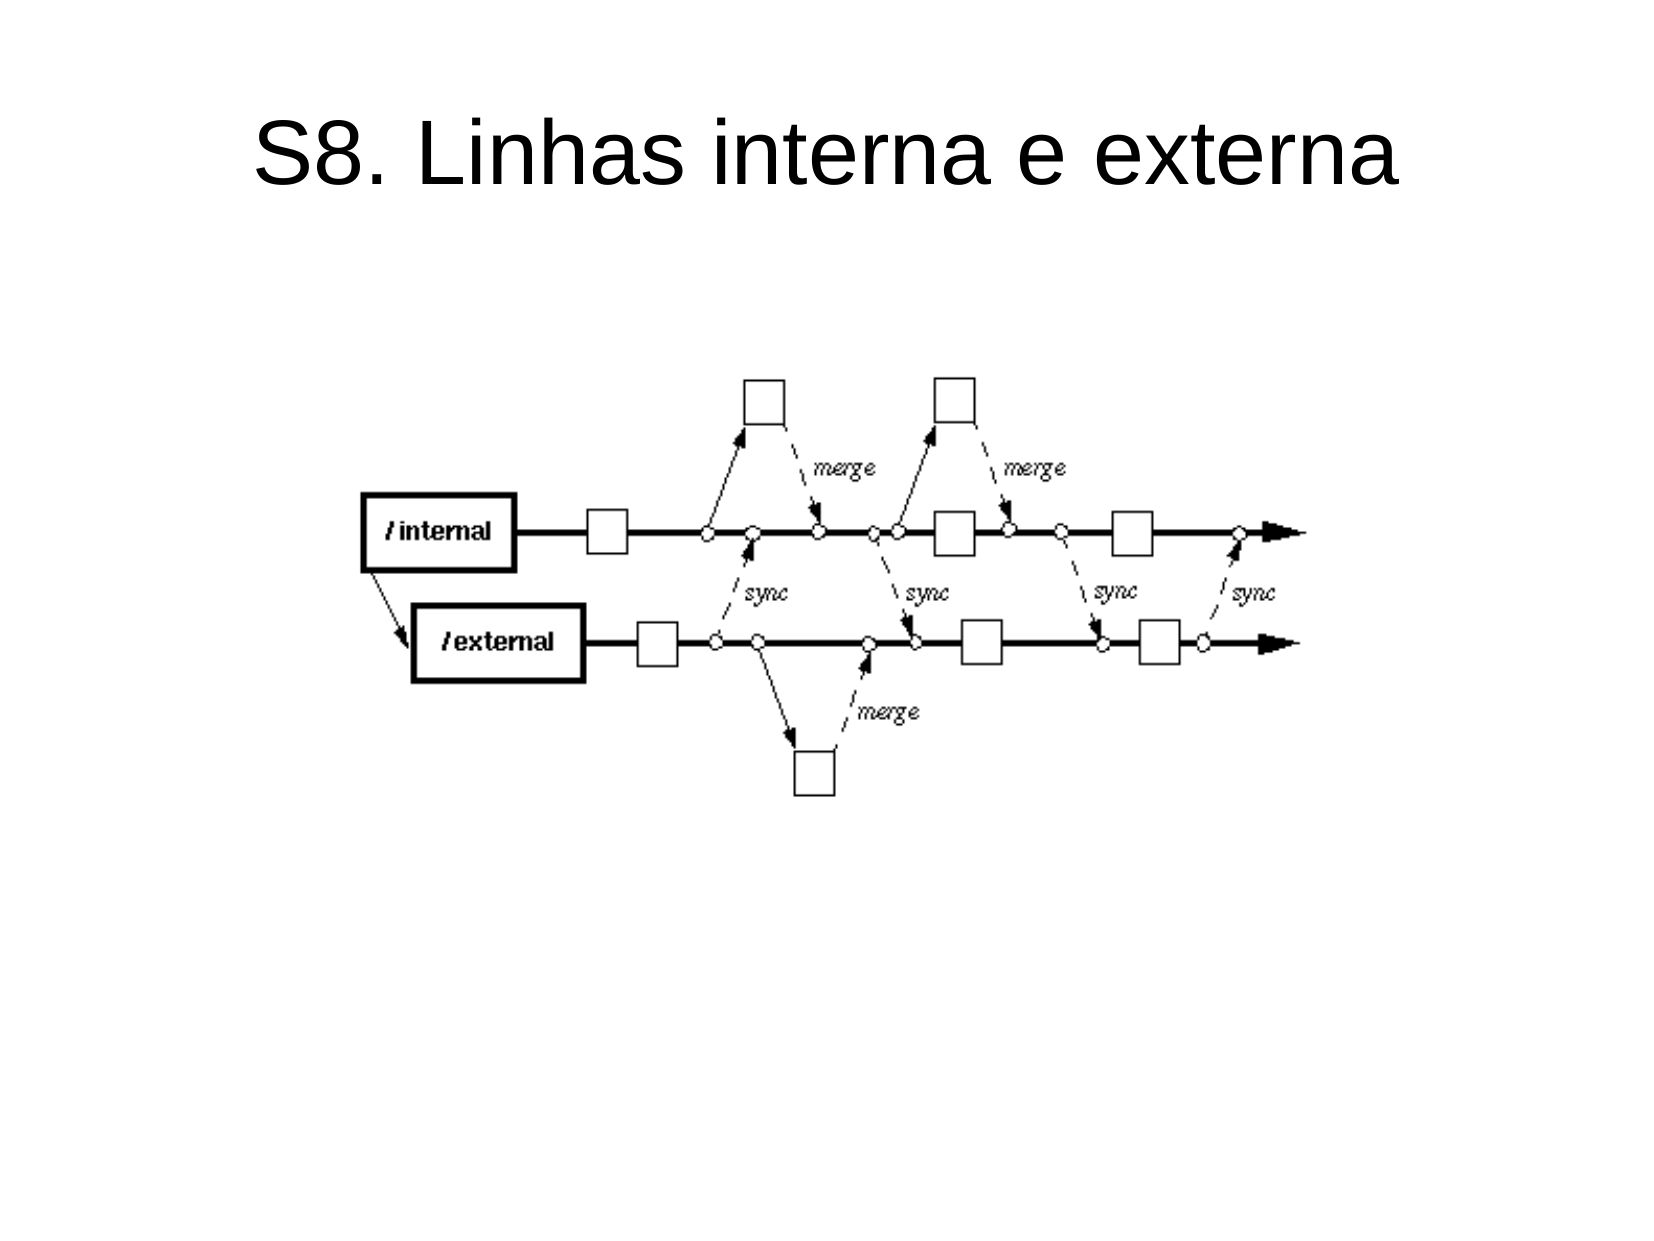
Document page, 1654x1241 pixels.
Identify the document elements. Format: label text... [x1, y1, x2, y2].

title S8. Linhas interna e externa [82, 49, 1571, 257]
picture [338, 355, 1336, 804]
